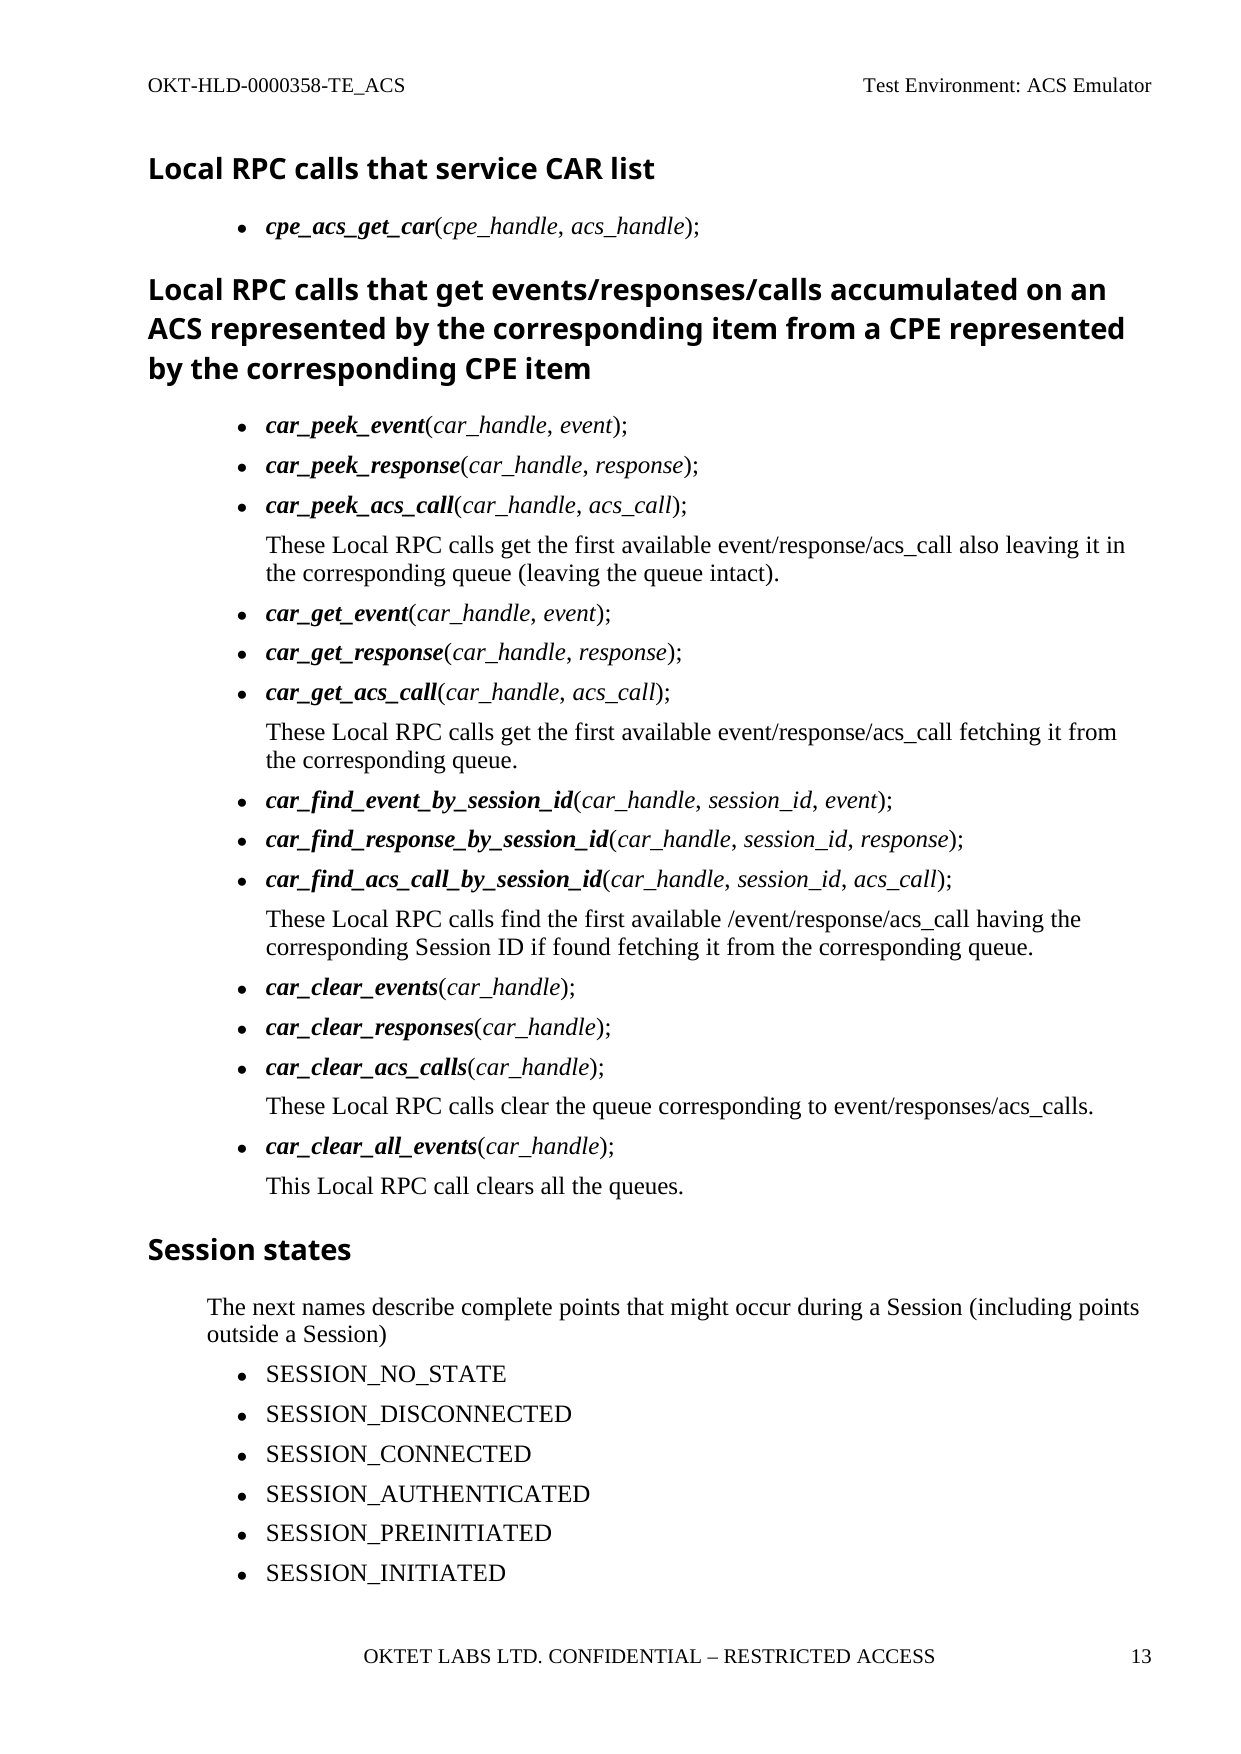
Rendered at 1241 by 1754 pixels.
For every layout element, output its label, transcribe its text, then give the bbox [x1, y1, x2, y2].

list car_clear_acs_calls(car_handle); [236, 1052, 1152, 1080]
list car_get_acs_call(car_handle, acs_call); [236, 678, 1152, 706]
list car_peek_acs_call(car_handle, acs_call); [236, 491, 1152, 519]
list car_peek_response(car_handle, response); [236, 451, 1152, 479]
list car_get_event(car_handle, event); [236, 598, 1152, 626]
list car_get_response(car_handle, response); [236, 638, 1152, 666]
list SESSION_CONNECTED [236, 1440, 1152, 1468]
list cpe_acs_get_car(cpe_handle, acs_handle); [236, 212, 1152, 240]
list car_clear_events(car_handle); [236, 973, 1152, 1001]
subtitle Session states [148, 1229, 1152, 1269]
list SESSION_AUTHENTICATED [236, 1479, 1152, 1508]
list SESSION_INITIATED [236, 1559, 1152, 1587]
list This Local RPC call clears all the queues. [236, 1172, 1152, 1200]
list These Local RPC calls get the first available event/response/acs_call fetching it from the corresponding queue. [236, 718, 1152, 774]
list These Local RPC calls get the first available event/response/acs_call also leaving it in the corresponding queue (leaving the queue intact). [236, 531, 1152, 587]
list These Local RPC calls find the first available /event/response/acs_call having the corresponding Session ID if found fetching it from the corresponding queue. [236, 905, 1152, 961]
list These Local RPC calls clear the queue corresponding to event/responses/acs_calls. [236, 1092, 1152, 1120]
list car_clear_all_events(car_handle); [236, 1132, 1152, 1160]
subtitle Local RPC calls that service CAR list [148, 148, 1152, 188]
list car_peek_event(car_handle, event); [236, 411, 1152, 439]
list car_find_response_by_session_id(car_handle, session_id, response); [236, 825, 1152, 853]
list SESSION_PREINITIATED [236, 1519, 1152, 1547]
list car_find_acs_call_by_session_id(car_handle, session_id, acs_call); [236, 865, 1152, 893]
list SESSION_DISCONNECTED [236, 1400, 1152, 1428]
list car_clear_responses(car_handle); [236, 1013, 1152, 1041]
list SESSION_NO_STATE [236, 1360, 1152, 1388]
subtitle Local RPC calls that get events/responses/calls accumulated on an ACS represented by the corresponding item from a CPE represented by the corresponding CPE item [148, 269, 1152, 388]
list car_find_event_by_session_id(car_handle, session_id, event); [236, 786, 1152, 814]
text The next names describe complete points that might occur during a Session (including points outside a Session) [207, 1292, 1152, 1348]
